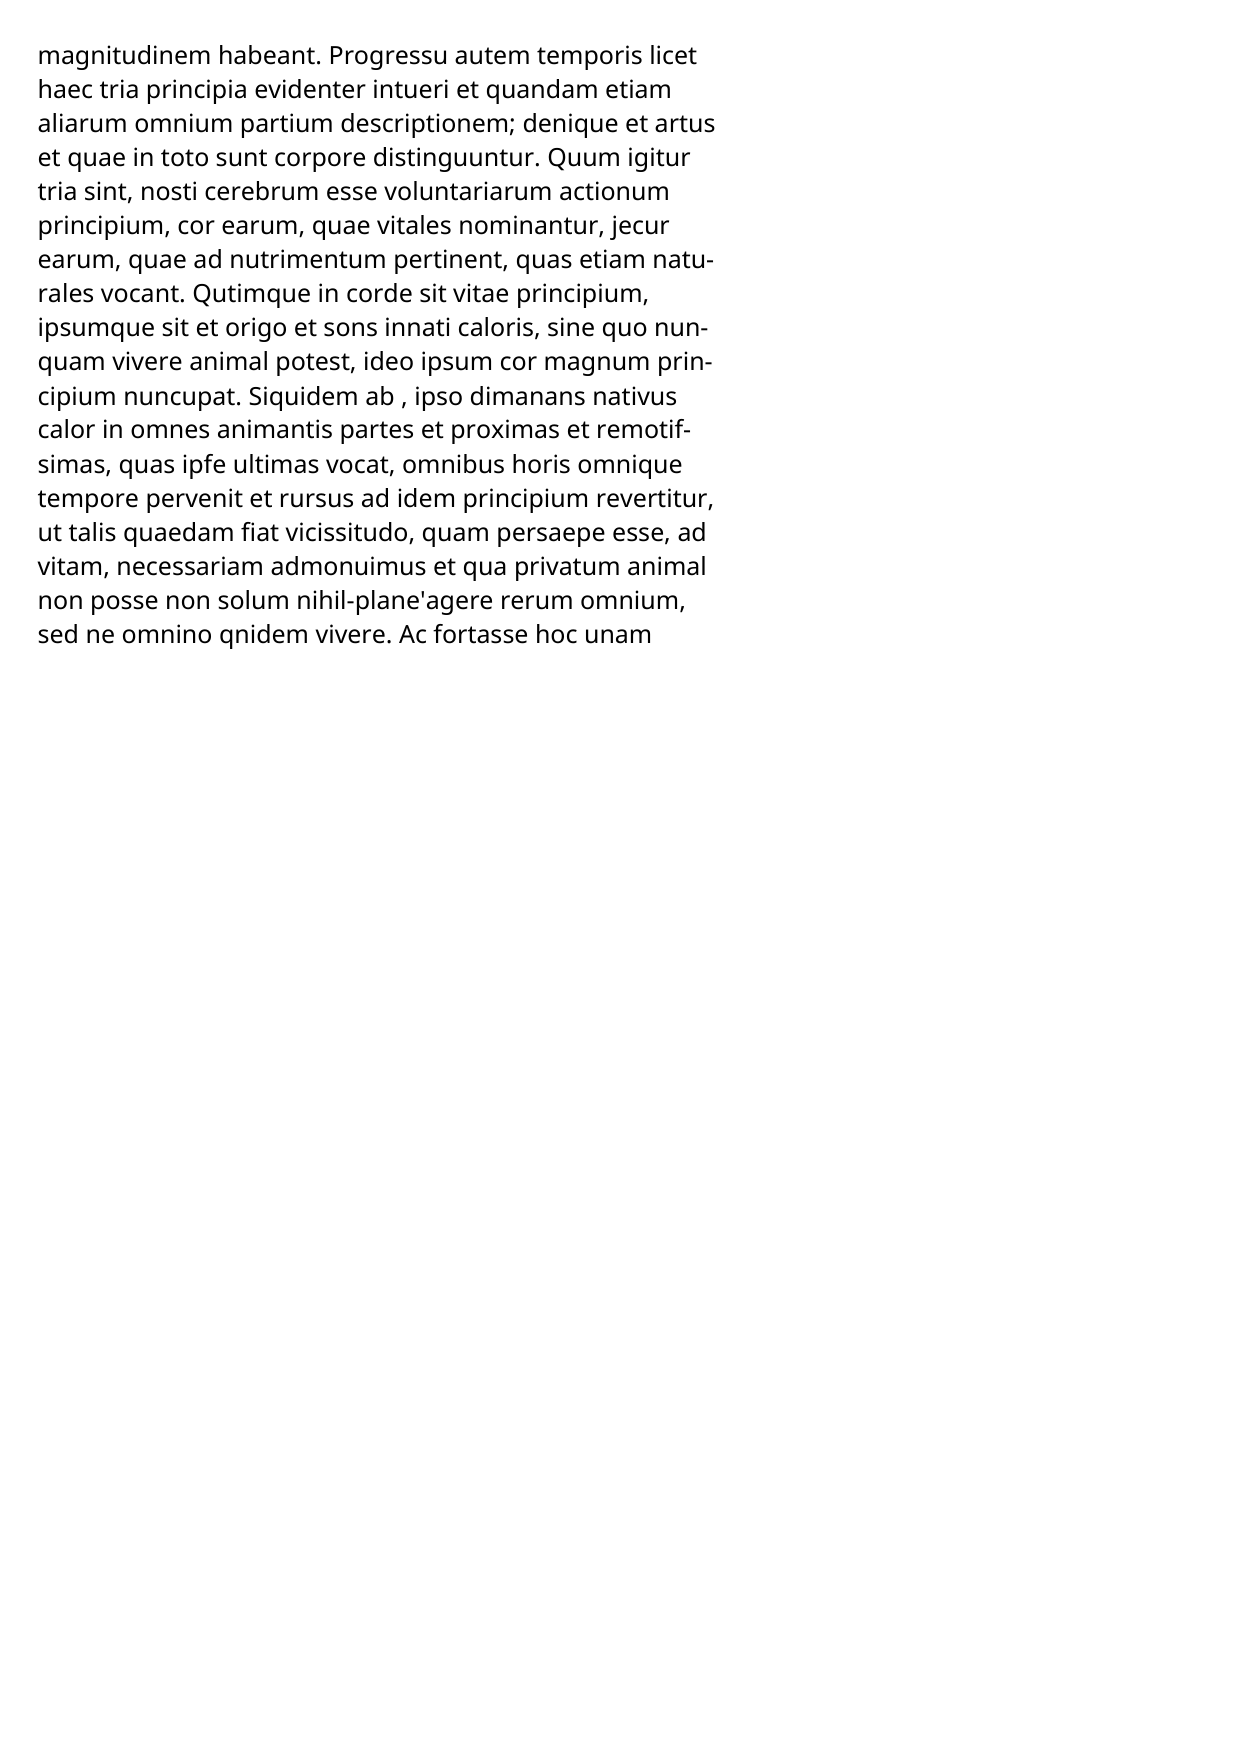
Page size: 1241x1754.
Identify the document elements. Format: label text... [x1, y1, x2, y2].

text magnitudinem habeant. Progressu autem temporis licet haec tria principia evidenter intueri et quandam etiam aliarum omnium partium descriptionem; denique et artus et quae in toto sunt corpore distinguuntur. Quum igitur tria sint, nosti cerebrum esse voluntariarum actionum principium, cor earum, quae vitales nominantur, jecur earum, quae ad nutrimentum pertinent, quas etiam natu- rales vocant. Qutimque in corde sit vitae principium, ipsumque sit et origo et sons innati caloris, sine quo nun- quam vivere animal potest, ideo ipsum cor magnum prin- cipium nuncupat. Siquidem ab , ipso dimanans nativus calor in omnes animantis partes et proximas et remotif- simas, quas ipfe ultimas vocat, omnibus horis omnique tempore pervenit et rursus ad idem principium revertitur, ut talis quaedam fiat vicissitudo, quam persaepe esse, ad vitam, necessariam admonuimus et qua privatum animal non posse non solum nihil-plane'agere rerum omnium, sed ne omnino qnidem vivere. Ac fortasse hoc unam [37, 37, 1203, 651]
